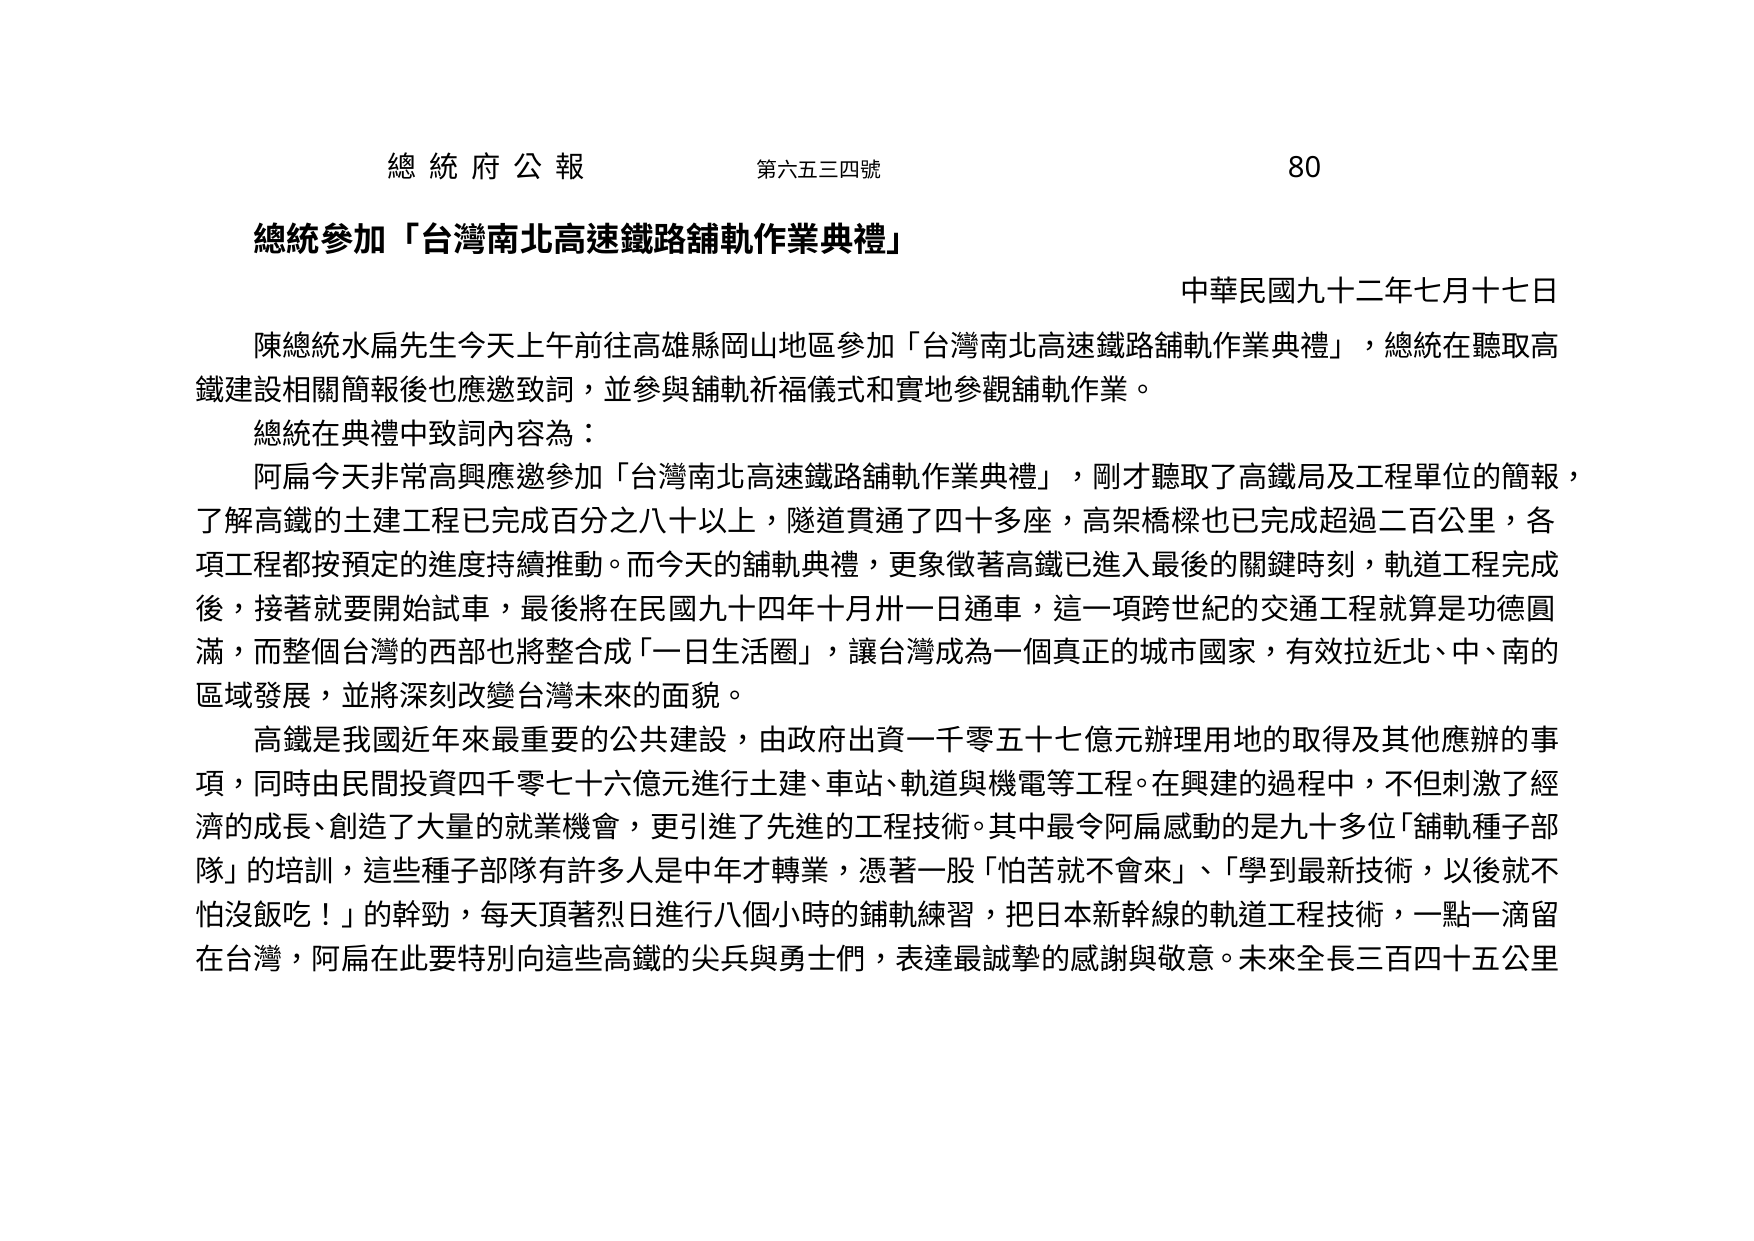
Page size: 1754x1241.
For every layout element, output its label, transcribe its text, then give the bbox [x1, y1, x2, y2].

text 中華民國九十二年七月十七日 [195, 272, 1559, 309]
text 總統在典禮中致詞內容為： [195, 409, 1559, 453]
text 阿扁今天非常高興應邀參加「台灣南北高速鐵路舖軌作業典禮」，剛才聽取了高鐵局及工程單位的簡報，了解高鐵的土建工程已完成百分之八十以上，隧道貫通了四十多座，高架橋樑也已完成超過二百公里，各項工程都按預定的進度持續推動。而今天的舖軌典禮，更象徵著高鐵已進入最後的關鍵時刻，軌道工程完成後，接著就要開始試車，最後將在民國九十四年十月卅一日通車，這一項跨世紀的交通工程就算是功德圓滿，而整個台灣的西部也將整合成「一日生活圈」，讓台灣成為一個真正的城市國家，有效拉近北、中、南的區域發展，並將深刻改變台灣未來的面貌。 [195, 453, 1559, 715]
text 陳總統水扁先生今天上午前往高雄縣岡山地區參加「台灣南北高速鐵路舖軌作業典禮」，總統在聽取高鐵建設相關簡報後也應邀致詞，並參與舖軌祈福儀式和實地參觀舖軌作業。 [195, 322, 1559, 409]
text 高鐵是我國近年來最重要的公共建設，由政府出資一千零五十七億元辦理用地的取得及其他應辦的事項，同時由民間投資四千零七十六億元進行土建、車站、軌道與機電等工程。在興建的過程中，不但刺激了經濟的成長、創造了大量的就業機會，更引進了先進的工程技術。其中最令阿扁感動的是九十多位「舖軌種子部隊」的培訓，這些種子部隊有許多人是中年才轉業，憑著一股「怕苦就不會來」、「學到最新技術，以後就不怕沒飯吃！」的幹勁，每天頂著烈日進行八個小時的鋪軌練習，把日本新幹線的軌道工程技術，一點一滴留在台灣，阿扁在此要特別向這些高鐵的尖兵與勇士們，表達最誠摯的感謝與敬意。未來全長三百四十五公里 [195, 715, 1559, 978]
text 總統參加「台灣南北高速鐵路舖軌作業典禮」 [253, 222, 1559, 259]
